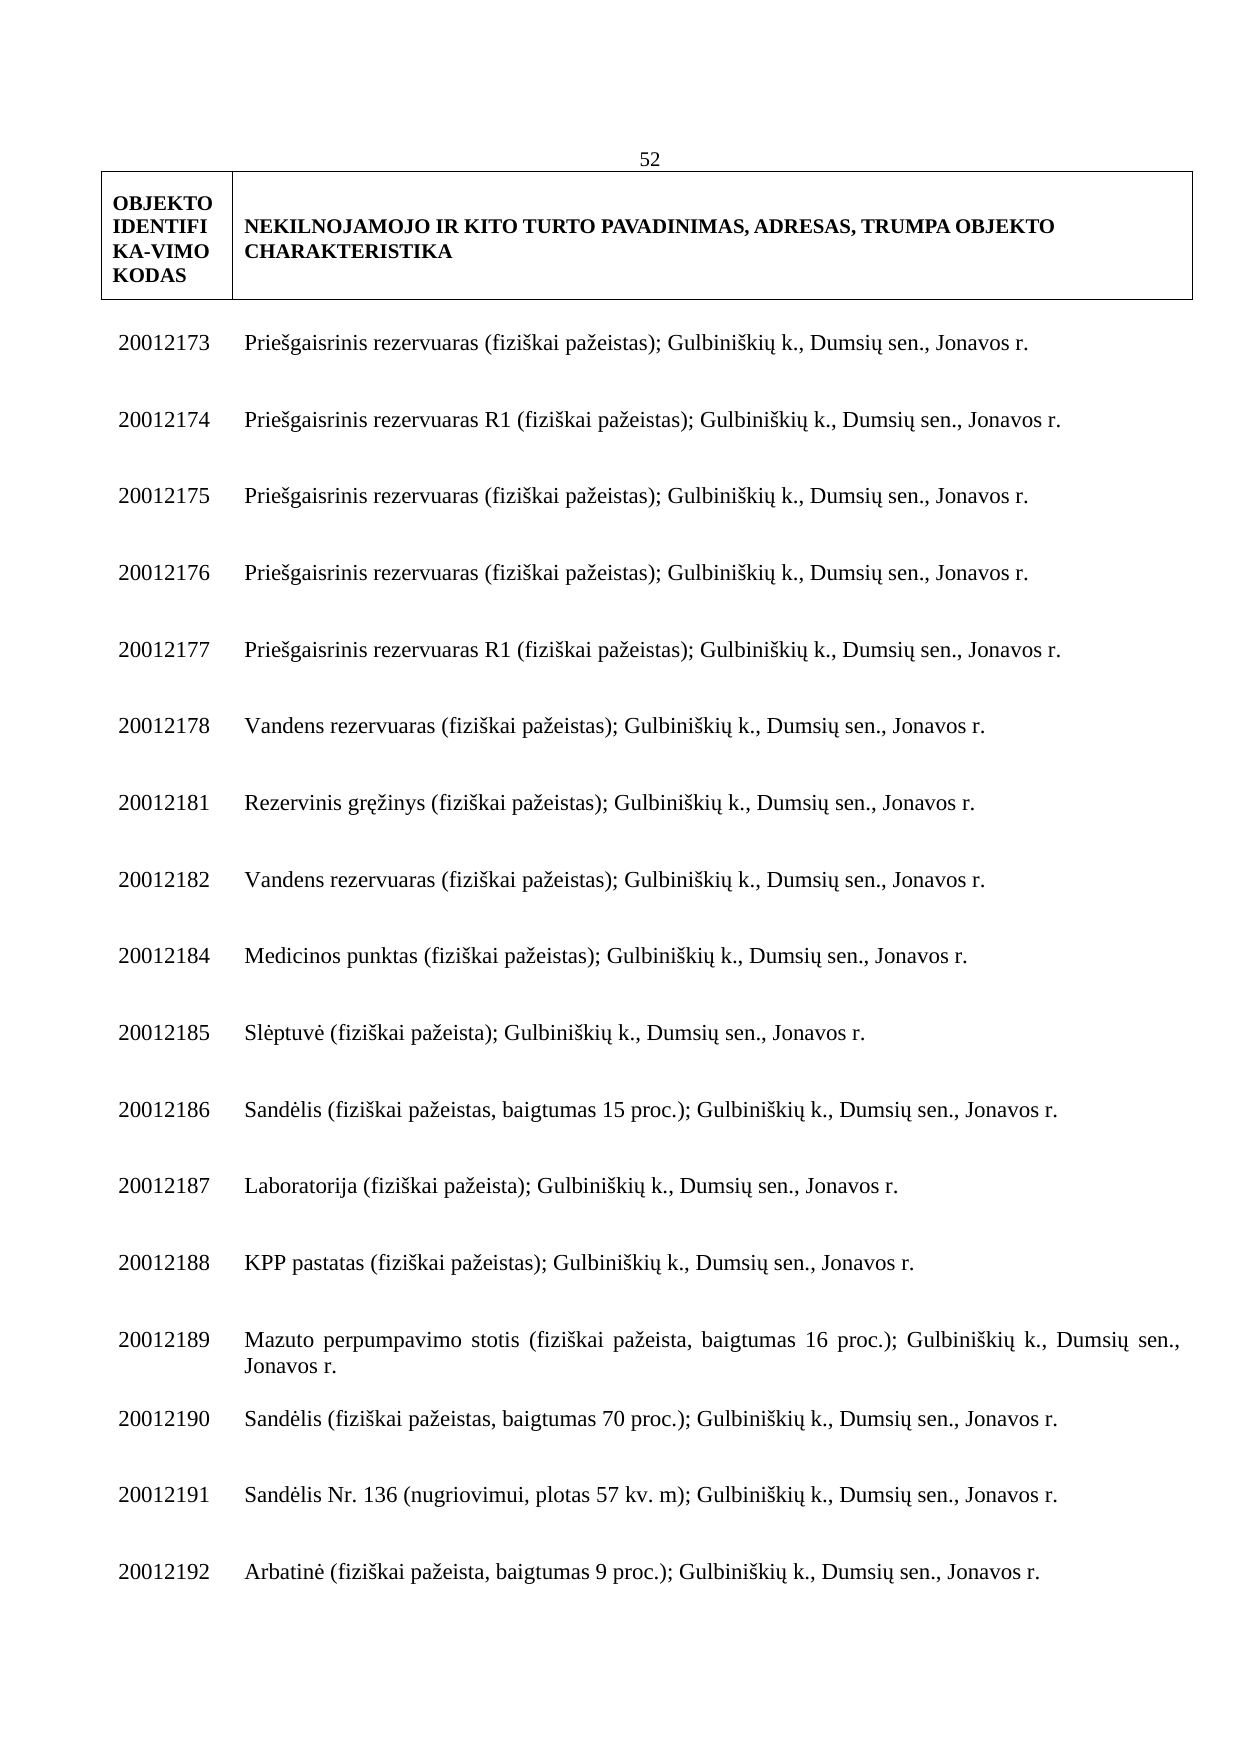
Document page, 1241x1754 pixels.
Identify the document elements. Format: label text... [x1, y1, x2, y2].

table_cell [1193, 482, 1198, 533]
table_cell Vandens rezervuaras (fiziškai pažeistas); Gulbiniškių k., Dumsių sen., Jonavos r. [233, 866, 1192, 916]
table_cell KPP pastatas (fiziškai pažeistas); Gulbiniškių k., Dumsių sen., Jonavos r. [233, 1249, 1192, 1299]
table_cell [101, 456, 1198, 482]
table_cell 20012176 [101, 559, 233, 609]
table_cell [101, 1455, 1198, 1481]
table_cell [101, 1532, 1198, 1558]
table_cell Laboratorija (fiziškai pažeista); Gulbiniškių k., Dumsių sen., Jonavos r. [233, 1172, 1192, 1223]
table_cell [101, 993, 1198, 1019]
table_cell Medicinos punktas (fiziškai pažeistas); Gulbiniškių k., Dumsių sen., Jonavos r. [233, 942, 1192, 993]
table_cell Sandėlis Nr. 136 (nugriovimui, plotas 57 kv. m); Gulbiniškių k., Dumsių sen., Jonavos r. [233, 1481, 1192, 1532]
table_cell 20012186 [101, 1096, 233, 1146]
table_cell Priešgaisrinis rezervuaras R1 (fiziškai pažeistas); Gulbiniškių k., Dumsių sen., Jonavos r. [233, 406, 1192, 456]
table_cell [101, 379, 1198, 406]
table_cell Vandens rezervuaras (fiziškai pažeistas); Gulbiniškių k., Dumsių sen., Jonavos r. [233, 712, 1192, 763]
table_cell 20012189 [101, 1326, 233, 1378]
table_cell 20012188 [101, 1249, 233, 1299]
table_cell [101, 609, 1198, 636]
table_cell 20012175 [101, 482, 233, 533]
table_cell 20012181 [101, 789, 233, 839]
table_cell [101, 916, 1198, 942]
table_cell [1193, 866, 1198, 916]
table_cell [1193, 636, 1198, 686]
table_cell 20012187 [101, 1172, 233, 1223]
table_cell [1193, 1405, 1198, 1455]
table_cell 20012185 [101, 1019, 233, 1069]
table_cell 20012173 [101, 329, 233, 379]
table_cell Rezervinis gręžinys (fiziškai pažeistas); Gulbiniškių k., Dumsių sen., Jonavos r. [233, 789, 1192, 839]
table_cell [101, 839, 1198, 866]
table_cell [1193, 329, 1198, 379]
table_cell [101, 303, 1198, 329]
table_cell [1193, 1096, 1198, 1146]
table_cell [1193, 942, 1198, 993]
table_cell [1193, 789, 1198, 839]
table_cell [1193, 406, 1198, 456]
table_cell [1193, 1558, 1198, 1608]
table_cell [101, 533, 1198, 559]
table_cell [101, 1146, 1198, 1172]
table_cell 20012184 [101, 942, 233, 993]
table_cell [101, 1378, 1198, 1405]
table_cell 20012191 [101, 1481, 233, 1532]
table_cell Priešgaisrinis rezervuaras (fiziškai pažeistas); Gulbiniškių k., Dumsių sen., Jonavos r. [233, 329, 1192, 379]
table_cell Sandėlis (fiziškai pažeistas, baigtumas 70 proc.); Gulbiniškių k., Dumsių sen., Jonavos r. [233, 1405, 1192, 1455]
table_cell 20012177 [101, 636, 233, 686]
table_cell [101, 686, 1198, 712]
table_cell [101, 1223, 1198, 1249]
table_cell [1193, 712, 1198, 763]
table_cell 20012192 [101, 1558, 233, 1608]
table_cell [101, 1299, 1198, 1326]
table_cell Arbatinė (fiziškai pažeista, baigtumas 9 proc.); Gulbiniškių k., Dumsių sen., Jonavos r. [233, 1558, 1192, 1608]
table_cell Slėptuvė (fiziškai pažeista); Gulbiniškių k., Dumsių sen., Jonavos r. [233, 1019, 1192, 1069]
table_cell [1193, 1326, 1198, 1378]
table_cell [101, 1069, 1198, 1096]
table_cell [1193, 559, 1198, 609]
table_cell 20012182 [101, 866, 233, 916]
table_cell [1193, 1249, 1198, 1299]
table_cell Priešgaisrinis rezervuaras R1 (fiziškai pažeistas); Gulbiniškių k., Dumsių sen., Jonavos r. [233, 636, 1192, 686]
table_cell [101, 1608, 1198, 1635]
table_cell [101, 763, 1198, 789]
table_cell Priešgaisrinis rezervuaras (fiziškai pažeistas); Gulbiniškių k., Dumsių sen., Jonavos r. [233, 482, 1192, 533]
table_cell [1193, 1481, 1198, 1532]
table_cell Mazuto perpumpavimo stotis (fiziškai pažeista, baigtumas 16 proc.); Gulbiniškių k., Dumsių sen., Jonavos r. [233, 1326, 1192, 1378]
table_cell 20012190 [101, 1405, 233, 1455]
table_cell 20012174 [101, 406, 233, 456]
table_cell [1193, 1172, 1198, 1223]
table_cell Sandėlis (fiziškai pažeistas, baigtumas 15 proc.); Gulbiniškių k., Dumsių sen., Jonavos r. [233, 1096, 1192, 1146]
table_cell [1193, 1019, 1198, 1069]
table_cell Priešgaisrinis rezervuaras (fiziškai pažeistas); Gulbiniškių k., Dumsių sen., Jonavos r. [233, 559, 1192, 609]
table_cell 20012178 [101, 712, 233, 763]
